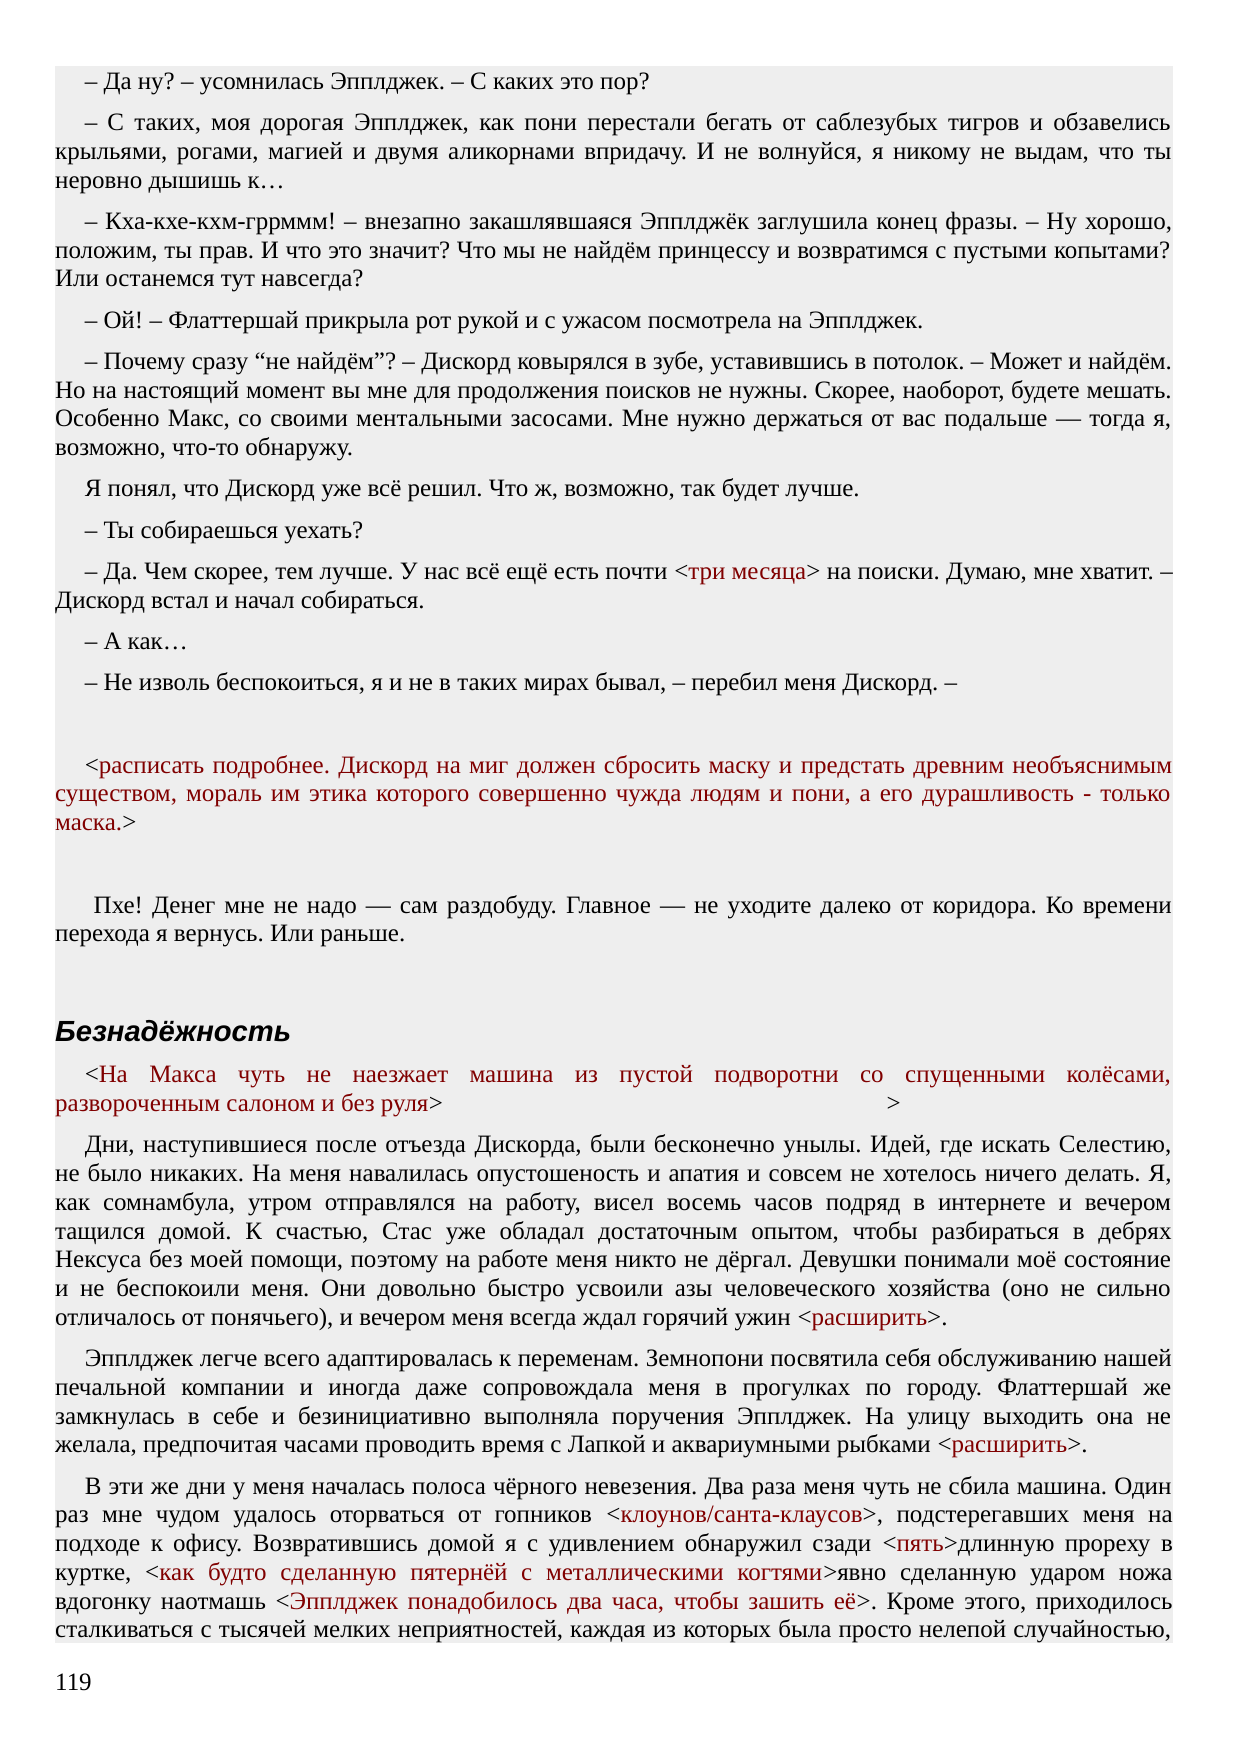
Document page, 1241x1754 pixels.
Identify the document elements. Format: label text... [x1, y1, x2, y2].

text – А как… [55, 626, 1173, 655]
text – Да ну? – усомнилась Эпплджек. – С каких это пор? [55, 66, 1173, 95]
text – Ой! – Флаттершай прикрыла рот рукой и с ужасом посмотрела на Эпплджек. [55, 305, 1173, 333]
text <расписать подробнее. Дискорд на миг должен сбросить маску и предстать древним необъяснимым существом, мораль им этика которого совершенно чужда людям и пони, а его дурашливость - только маска.> [55, 750, 1173, 836]
text – Кха-кхе-кхм-гррммм! – внезапно закашлявшаяся Эпплджёк заглушила конец фразы. – Ну хорошо, положим, ты прав. И что это значит? Что мы не найдём принцессу и возвратимся с пустыми копытами? Или останемся тут навсегда? [55, 206, 1173, 292]
text Эпплджек легче всего адаптировалась к переменам. Земнопони посвятила себя обслуживанию нашей печальной компании и иногда даже сопровождала меня в прогулках по городу. Флаттершай же замкнулась в себе и безинициативно выполняла поручения Эпплджек. На улицу выходить она не желала, предпочитая часами проводить время с Лапкой и аквариумными рыбками <расширить>. [55, 1343, 1173, 1458]
text – Да. Чем скорее, тем лучше. У нас всё ещё есть почти <три месяца> на поиски. Думаю, мне хватит. – Дискорд встал и начал собираться. [55, 556, 1173, 613]
text Я понял, что Дискорд уже всё решил. Что ж, возможно, так будет лучше. [55, 473, 1173, 502]
text – Не изволь беспокоиться, я и не в таких мирах бывал, – перебил меня Дискорд. – [55, 667, 1173, 696]
text – Почему сразу “не найдём”? – Дискорд ковырялся в зубе, уставившись в потолок. – Может и найдём. Но на настоящий момент вы мне для продолжения поисков не нужны. Скорее, наоборот, будете мешать. Особенно Макс, со своими ментальными засосами. Мне нужно держаться от вас подальше — тогда я, возможно, что-то обнаружу. [55, 346, 1173, 461]
text В эти же дни у меня началась полоса чёрного невезения. Два раза меня чуть не сбила машина. Один раз мне чудом удалось оторваться от гопников <клоунов/санта-клаусов>, подстерегавших меня на подходе к офису. Возвратившись домой я с удивлением обнаружил сзади <пять>длинную прореху в куртке, <как будто сделанную пятернёй с металлическими когтями>явно сделанную ударом ножа вдогонку наотмашь <Эпплджек понадобилось два часа, чтобы зашить её>. Кроме этого, приходилось сталкиваться с тысячей мелких неприятностей, каждая из которых была просто нелепой случайностью, [55, 1471, 1173, 1643]
text – С таких, моя дорогая Эпплджек, как пони перестали бегать от саблезубых тигров и обзавелись крыльями, рогами, магией и двумя аликорнами впридачу. И не волнуйся, я никому не выдам, что ты неровно дышишь к… [55, 107, 1173, 193]
text – Ты собираешься уехать? [55, 515, 1173, 543]
text Пхе! Денег мне не надо — сам раздобуду. Главное — не уходите далеко от коридора. Ко времени перехода я вернусь. Или раньше. [55, 890, 1173, 947]
subtitle Безнадёжность [55, 1013, 1173, 1047]
text <На Макса чуть не наезжает машина из пустой подворотни со спущенными колёсами, развороченным салоном и без руля> > [55, 1059, 1173, 1117]
text Дни, наступившиеся после отъезда Дискорда, были бесконечно унылы. Идей, где искать Селестию, не было никаких. На меня навалилась опустошеность и апатия и совсем не хотелось ничего делать. Я, как сомнамбула, утром отправлялся на работу, висел восемь часов подряд в интернете и вечером тащился домой. К счастью, Стас уже обладал достаточным опытом, чтобы разбираться в дебрях Нексуса без моей помощи, поэтому на работе меня никто не дёргал. Девушки понимали моё состояние и не беспокоили меня. Они довольно быстро усвоили азы человеческого хозяйства (оно не сильно отличалось от понячьего), и вечером меня всегда ждал горячий ужин <расширить>. [55, 1129, 1173, 1331]
